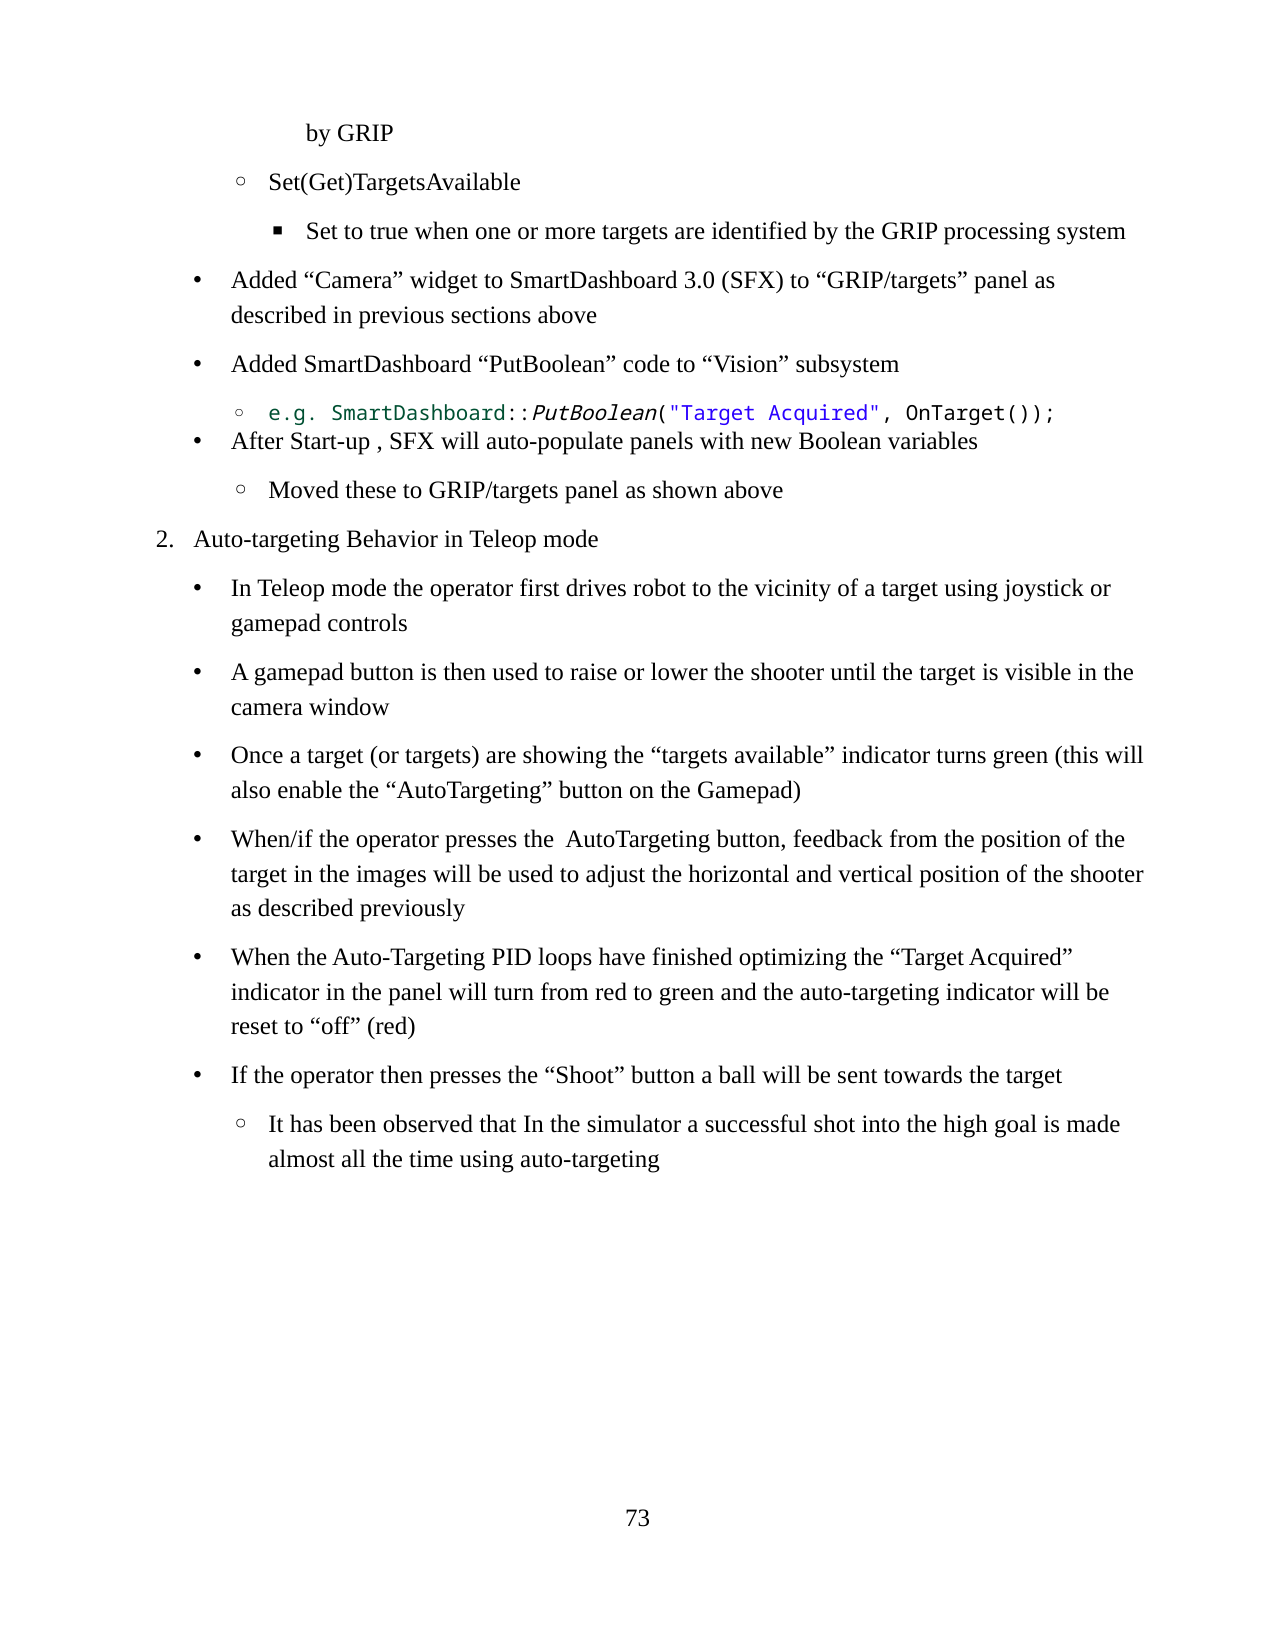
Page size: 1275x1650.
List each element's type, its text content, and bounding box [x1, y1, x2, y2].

list When the Auto-Targeting PID loops have finished optimizing the “Target Acquired” indicator in the panel will turn from red to green and the auto-targeting indicator will be reset to “off” (red) [193, 942, 1157, 1040]
list In Teleop mode the operator first drives robot to the vicinity of a target using joystick or gamepad controls [193, 573, 1157, 637]
list Set(Get)TargetsAvailable [231, 167, 1157, 196]
list Once a target (or targets) are showing the “targets available” indicator turns green (this will also enable the “AutoTargeting” button on the Gamepad) [193, 741, 1157, 804]
list It has been observed that In the simulator a successful shot into the high goal is made almost all the time using auto-targeting [231, 1109, 1157, 1172]
list A gamepad button is then used to raise or lower the shooter until the target is visible in the camera window [193, 657, 1157, 720]
list by GRIP [268, 118, 1157, 147]
list e.g. SmartDashboard::PutBoolean("Target Acquired", OnTarget()); [231, 398, 1157, 426]
list Auto-targeting Behavior in Teleop mode [156, 524, 1157, 553]
list Added “Camera” widget to SmartDashboard 3.0 (SFX) to “GRIP/targets” panel as described in previous sections above [193, 265, 1157, 328]
list Set to true when one or more targets are identified by the GRIP processing system [268, 216, 1157, 245]
list Added SmartDashboard “PutBoolean” code to “Vision” subsystem [193, 349, 1157, 378]
list When/if the operator presses the AutoTargeting button, feedback from the position of the target in the images will be used to adjust the horizontal and vertical position of the shooter as described previously [193, 824, 1157, 922]
list Moved these to GRIP/targets panel as shown above [231, 475, 1157, 504]
list After Start-up , SFX will auto-populate panels with new Boolean variables [193, 426, 1157, 455]
list If the operator then presses the “Shoot” button a ball will be sent towards the target [193, 1060, 1157, 1089]
